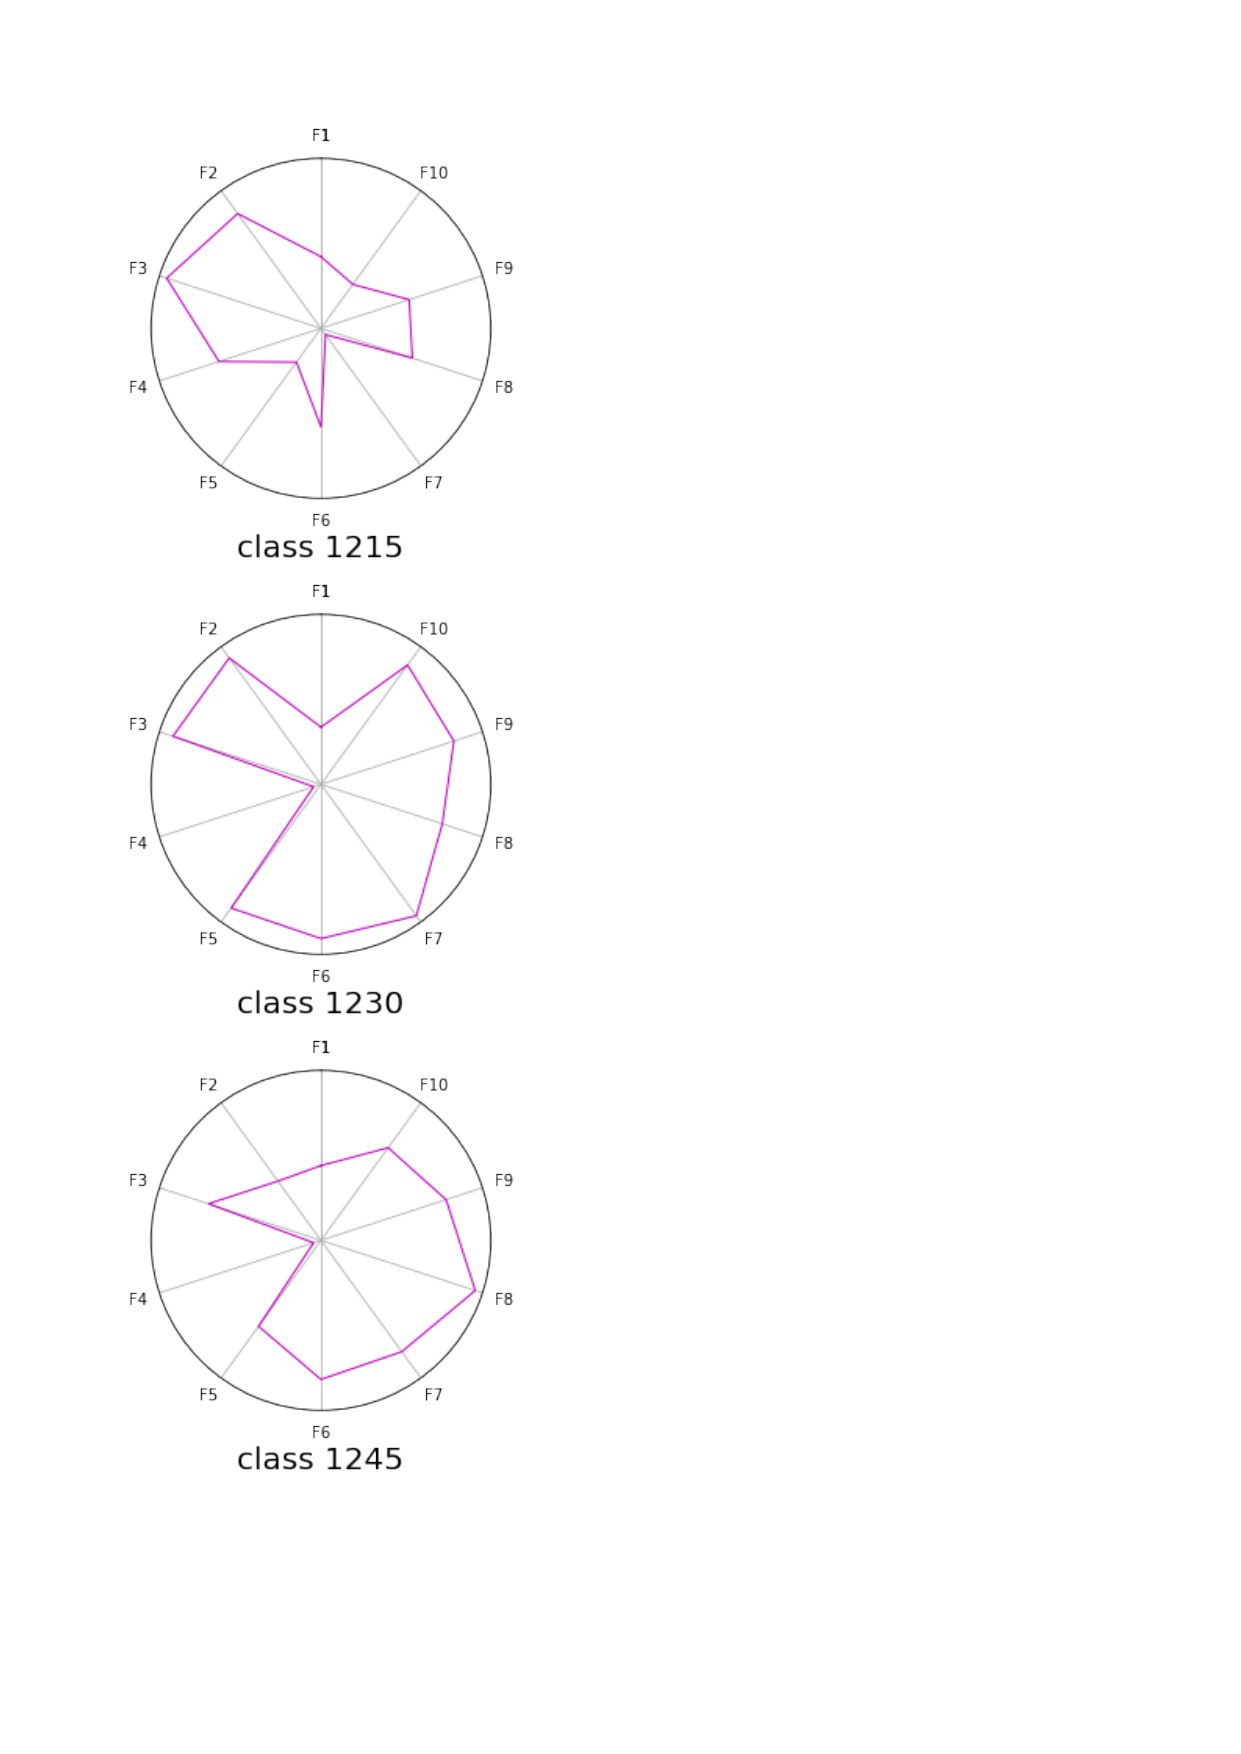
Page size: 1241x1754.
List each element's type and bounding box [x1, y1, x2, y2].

picture [118, 118, 523, 1487]
